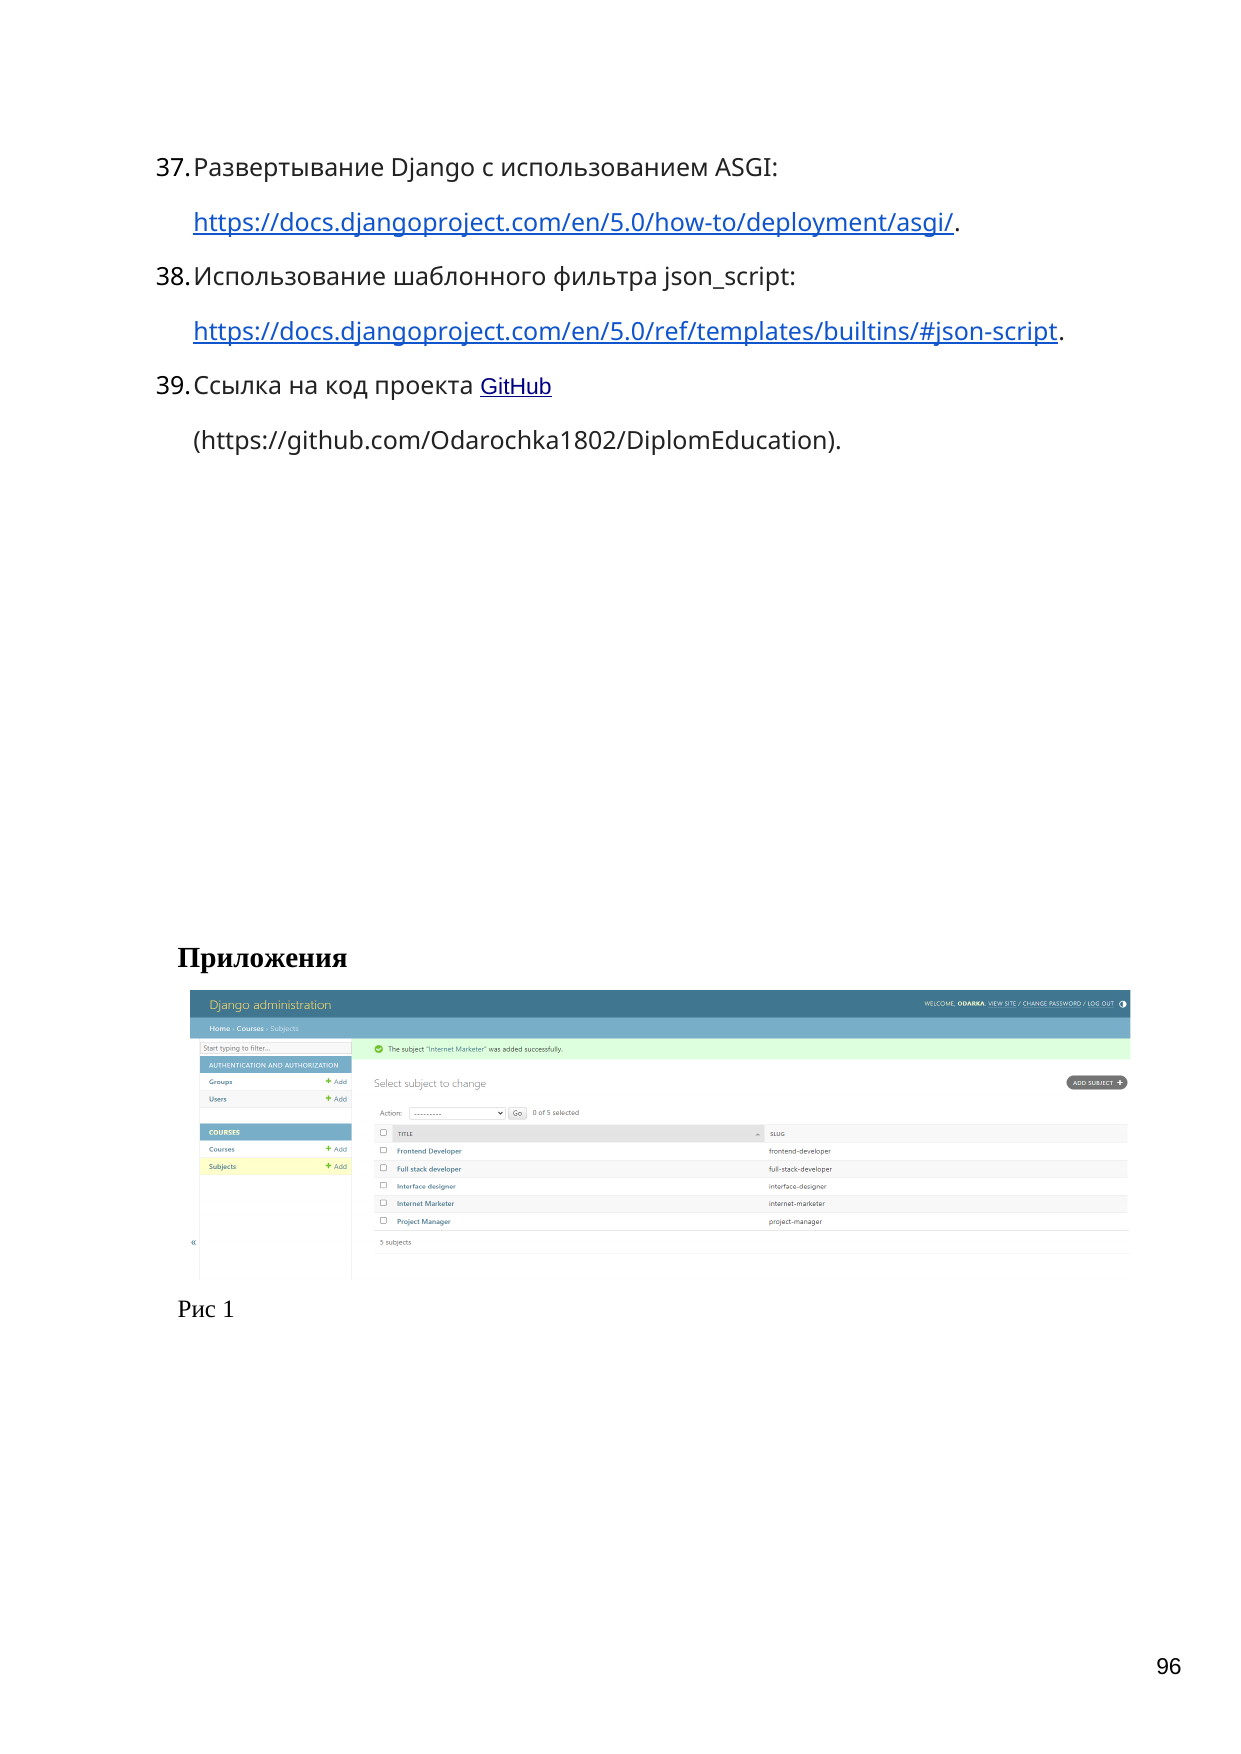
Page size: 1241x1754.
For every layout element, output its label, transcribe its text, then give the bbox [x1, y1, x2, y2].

list Развертывание Django с использованием ASGI: https://docs.djangoproject.com/en/5.0/how-to/deployment/asgi/. [156, 150, 1181, 238]
list Ссылка на код проекта GitHub (https://github.com/Odarochka1802/DiplomEducation). [156, 368, 1181, 456]
picture [190, 990, 1131, 1280]
text Приложения [118, 940, 1181, 974]
text Рис 1 [118, 1294, 1181, 1323]
list Использование шаблонного фильтра json_script: https://docs.djangoproject.com/en/5.0/ref/templates/builtins/#json-script. [156, 259, 1181, 347]
